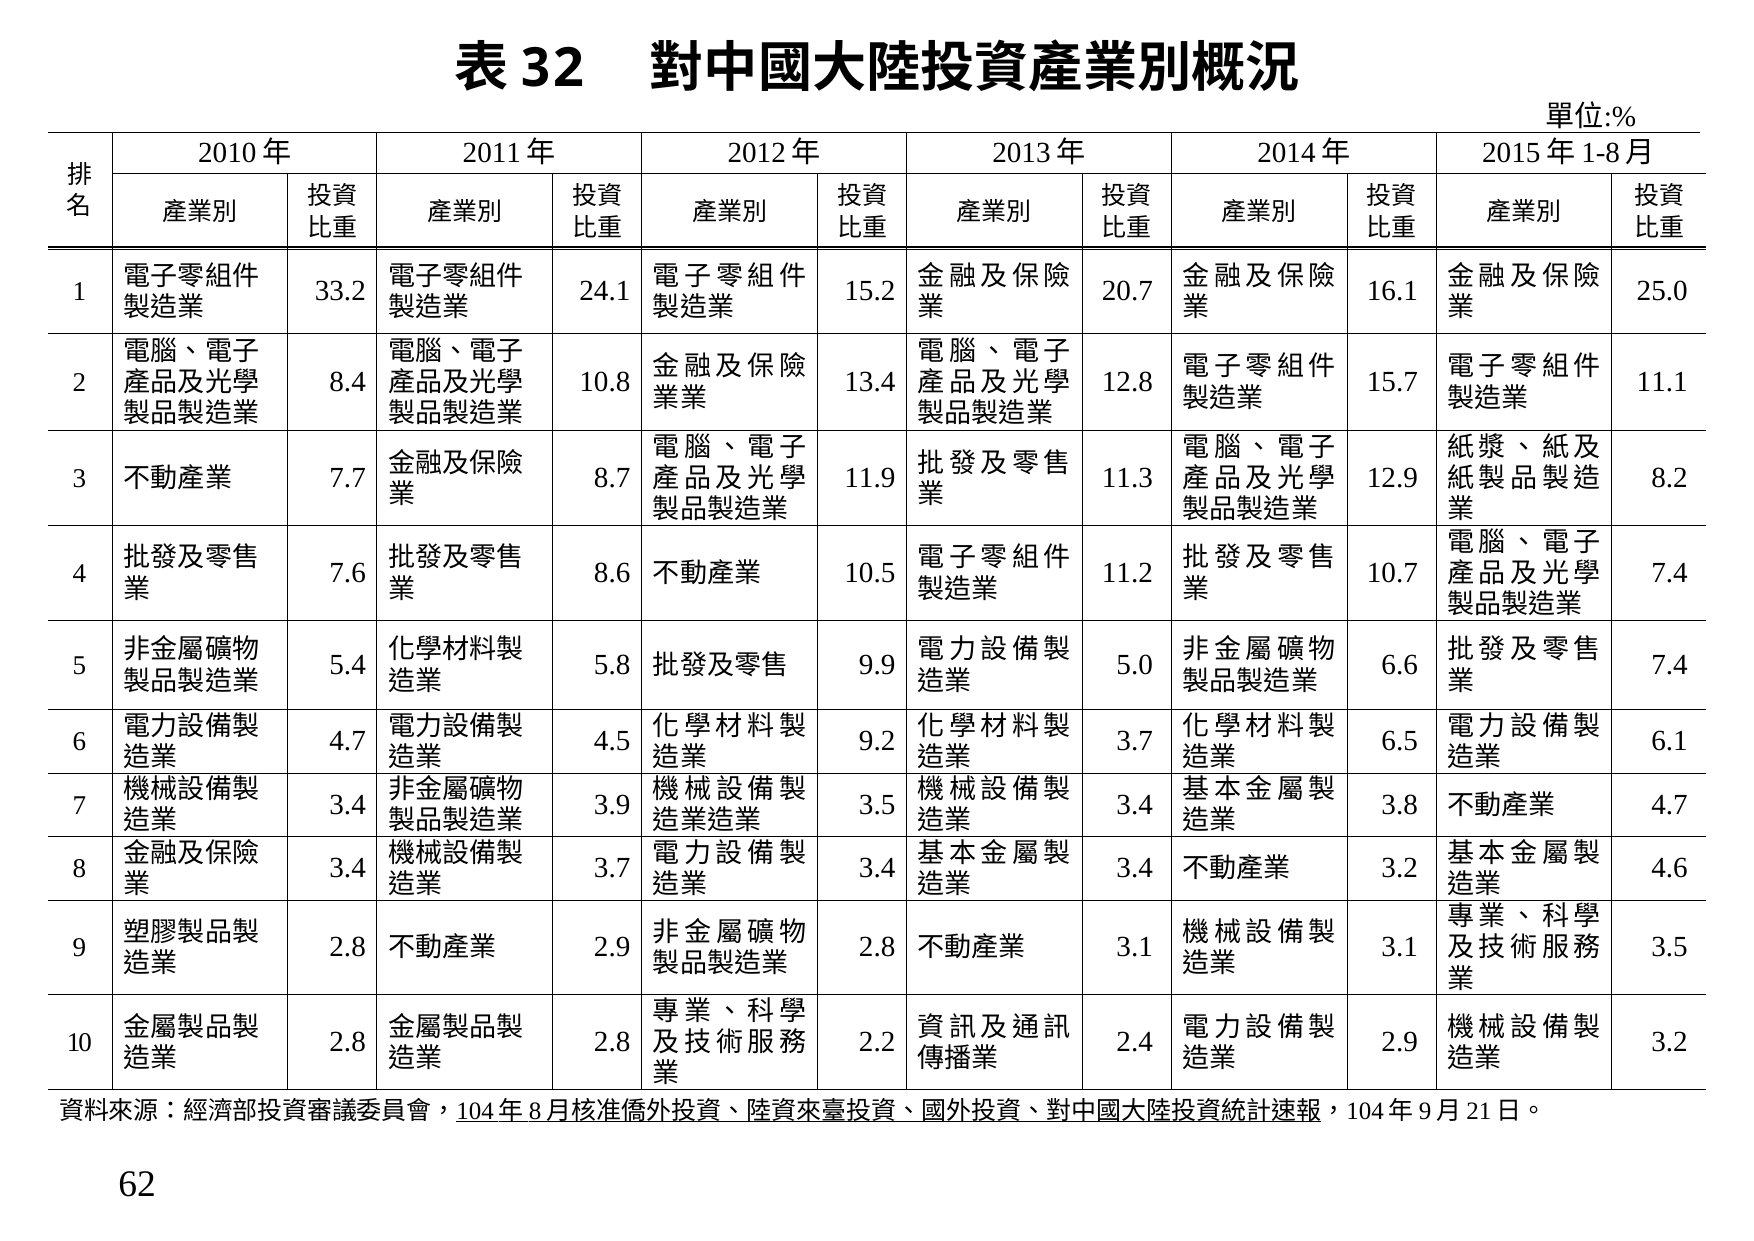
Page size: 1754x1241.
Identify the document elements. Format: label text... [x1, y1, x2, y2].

table_cell 11.3 [1083, 431, 1171, 525]
table_cell 2.8 [288, 901, 376, 994]
table_cell 批發及零售業 [1437, 621, 1611, 709]
text 單位:% [118, 103, 1636, 132]
table_cell 5 [48, 621, 112, 709]
table_cell 金融及保險業業 [642, 334, 817, 430]
table_cell 電腦、電子產品及光學製品製造業 [1172, 431, 1347, 525]
table_cell 化學材料製造業 [642, 710, 817, 772]
table_cell 3.4 [1083, 837, 1171, 899]
table_cell 電力設備製造業 [1437, 710, 1611, 772]
table_cell 投資比重 [1348, 174, 1436, 246]
table_cell 11.1 [1612, 334, 1706, 430]
table_header 2015年1-8月 [1437, 133, 1700, 172]
table_cell 基本金屬製造業 [1437, 837, 1611, 899]
table_cell 3.4 [288, 774, 376, 836]
table_cell 化學材料製造業 [907, 710, 1082, 772]
table_cell 6.6 [1348, 621, 1436, 709]
table_cell 2.8 [553, 995, 641, 1089]
table_cell 6.5 [1348, 710, 1436, 772]
table_cell 10.7 [1348, 526, 1436, 620]
table_cell 金融及保險業 [907, 250, 1082, 333]
table_cell 機械設備製造業 [1172, 901, 1347, 994]
table_cell 24.1 [553, 250, 641, 333]
table_cell 資訊及通訊傳播業 [907, 995, 1082, 1089]
table_cell 不動產業 [907, 901, 1082, 994]
table_cell 3.1 [1348, 901, 1436, 994]
table_cell 8.4 [288, 334, 376, 430]
table_cell 批發及零售 [642, 621, 817, 709]
table_cell 3.1 [1083, 901, 1171, 994]
table_cell 非金屬礦物製品製造業 [377, 774, 552, 836]
table_cell 11.2 [1083, 526, 1171, 620]
table_cell 產業別 [1437, 174, 1611, 246]
table_cell 不動產業 [642, 526, 817, 620]
table_cell 6.1 [1612, 710, 1706, 772]
table_cell 產業別 [907, 174, 1082, 246]
table_cell 非金屬礦物製品製造業 [642, 901, 817, 994]
table_cell 投資比重 [1612, 174, 1706, 246]
table_cell 基本金屬製造業 [1172, 774, 1347, 836]
table_cell 批發及零售業 [113, 526, 287, 620]
table_cell 批發及零售業 [907, 431, 1082, 525]
table_cell 5.4 [288, 621, 376, 709]
table_cell 13.4 [818, 334, 906, 430]
table_cell 4 [48, 526, 112, 620]
table_cell 6 [48, 710, 112, 772]
table_cell 3 [48, 431, 112, 525]
table_cell 機械設備製造業 [113, 774, 287, 836]
table_cell 3.4 [818, 837, 906, 899]
table_cell 基本金屬製造業 [907, 837, 1082, 899]
table_cell 9 [48, 901, 112, 994]
table_cell 2.8 [818, 901, 906, 994]
table_cell 5.0 [1083, 621, 1171, 709]
table_cell 電力設備製造業 [113, 710, 287, 772]
table_cell 2.4 [1083, 995, 1171, 1089]
table_header 2011年 [377, 133, 641, 172]
table_cell 12.8 [1083, 334, 1171, 430]
table_cell 電子零組件製造業 [113, 250, 287, 333]
table_header 2010年 [113, 133, 376, 172]
table_cell 電子零組件製造業 [1172, 334, 1347, 430]
table_cell 電腦、電子產品及光學製品製造業 [377, 334, 552, 430]
table_cell 電子零組件製造業 [1437, 334, 1611, 430]
table_cell 非金屬礦物製品製造業 [1172, 621, 1347, 709]
table_cell 金融及保險業 [1437, 250, 1611, 333]
table_cell 3.2 [1348, 837, 1436, 899]
table_cell 7.4 [1612, 526, 1706, 620]
table_cell 10 [48, 995, 112, 1089]
table_cell 5.8 [553, 621, 641, 709]
table_cell 2.9 [1348, 995, 1436, 1089]
table_cell 16.1 [1348, 250, 1436, 333]
table_cell 投資比重 [553, 174, 641, 246]
table_cell 3.7 [553, 837, 641, 899]
table_cell 投資比重 [818, 174, 906, 246]
table_cell 電子零組件製造業 [642, 250, 817, 333]
table_cell 3.4 [288, 837, 376, 899]
table_cell 非金屬礦物製品製造業 [113, 621, 287, 709]
table_cell 20.7 [1083, 250, 1171, 333]
table_cell 4.6 [1612, 837, 1706, 899]
table_cell 8.7 [553, 431, 641, 525]
table_cell 產業別 [377, 174, 552, 246]
table_cell 不動產業 [1172, 837, 1347, 899]
table_cell 電腦、電子產品及光學製品製造業 [113, 334, 287, 430]
table_cell 投資比重 [288, 174, 376, 246]
table_cell 產業別 [1172, 174, 1347, 246]
table_cell 不動產業 [377, 901, 552, 994]
table_cell 電力設備製造業 [907, 621, 1082, 709]
table_cell 化學材料製造業 [377, 621, 552, 709]
table_cell 12.9 [1348, 431, 1436, 525]
table_cell 15.7 [1348, 334, 1436, 430]
table_header 2014年 [1172, 133, 1436, 172]
table_cell 機械設備製造業 [377, 837, 552, 899]
table_header [1700, 132, 1706, 172]
table_cell 8 [48, 837, 112, 899]
table_cell 金屬製品製造業 [377, 995, 552, 1089]
table_cell 不動產業 [1437, 774, 1611, 836]
table_cell 電力設備製造業 [377, 710, 552, 772]
table_cell 7.7 [288, 431, 376, 525]
table_cell 3.5 [818, 774, 906, 836]
table_cell 機械設備製造業 [1437, 995, 1611, 1089]
text 資料來源：經濟部投資審議委員會，104年8月核准僑外投資、陸資來臺投資、國外投資、對中國大陸投資統計速報，104年9月21日。 [59, 1090, 1698, 1126]
table_cell 金融及保險業 [1172, 250, 1347, 333]
table_cell 專業、科學及技術服務業 [1437, 901, 1611, 994]
table_cell 3.7 [1083, 710, 1171, 772]
table_cell 15.2 [818, 250, 906, 333]
table_cell 產業別 [113, 174, 287, 246]
table_cell 紙漿、紙及紙製品製造業 [1437, 431, 1611, 525]
table_header 排名 [48, 133, 112, 246]
table_cell 11.9 [818, 431, 906, 525]
table_cell 10.8 [553, 334, 641, 430]
table_cell 9.2 [818, 710, 906, 772]
table_cell 電腦、電子產品及光學製品製造業 [642, 431, 817, 525]
table_cell 電子零組件製造業 [377, 250, 552, 333]
table_cell 4.7 [288, 710, 376, 772]
table_cell 7.6 [288, 526, 376, 620]
table_cell 金融及保險業 [377, 431, 552, 525]
table_cell 塑膠製品製造業 [113, 901, 287, 994]
table_cell 投資比重 [1083, 174, 1171, 246]
table_cell 25.0 [1612, 250, 1706, 333]
table_cell 1 [48, 250, 112, 333]
table_cell 3.9 [553, 774, 641, 836]
table_cell 4.7 [1612, 774, 1706, 836]
table_cell 9.9 [818, 621, 906, 709]
table_cell 3.4 [1083, 774, 1171, 836]
table_cell 電子零組件製造業 [907, 526, 1082, 620]
table_cell 電力設備製造業 [642, 837, 817, 899]
table_cell 批發及零售業 [377, 526, 552, 620]
table_header 2013年 [907, 133, 1171, 172]
table_cell 專業、科學及技術服務業 [642, 995, 817, 1089]
table_cell 金屬製品製造業 [113, 995, 287, 1089]
table_cell 4.5 [553, 710, 641, 772]
table_cell 7.4 [1612, 621, 1706, 709]
table_cell 10.5 [818, 526, 906, 620]
table_cell 不動產業 [113, 431, 287, 525]
table_cell 產業別 [642, 174, 817, 246]
table_cell 電力設備製造業 [1172, 995, 1347, 1089]
subtitle 表32 對中國大陸投資產業別概況 [118, 24, 1636, 103]
table_cell 2 [48, 334, 112, 430]
table_cell 3.2 [1612, 995, 1706, 1089]
table_cell 金融及保險業 [113, 837, 287, 899]
table_cell 33.2 [288, 250, 376, 333]
table_cell 3.5 [1612, 901, 1706, 994]
table_header 2012年 [642, 133, 906, 172]
table_cell 2.9 [553, 901, 641, 994]
table_cell 8.6 [553, 526, 641, 620]
table_cell 8.2 [1612, 431, 1706, 525]
table_cell 7 [48, 774, 112, 836]
table_cell 3.8 [1348, 774, 1436, 836]
table_cell 機械設備製造業造業 [642, 774, 817, 836]
table_cell 化學材料製造業 [1172, 710, 1347, 772]
table_cell 批發及零售業 [1172, 526, 1347, 620]
table_cell 電腦、電子產品及光學製品製造業 [1437, 526, 1611, 620]
table_cell 機械設備製造業 [907, 774, 1082, 836]
table_cell 2.2 [818, 995, 906, 1089]
table_cell 2.8 [288, 995, 376, 1089]
table_cell 電腦、電子產品及光學製品製造業 [907, 334, 1082, 430]
